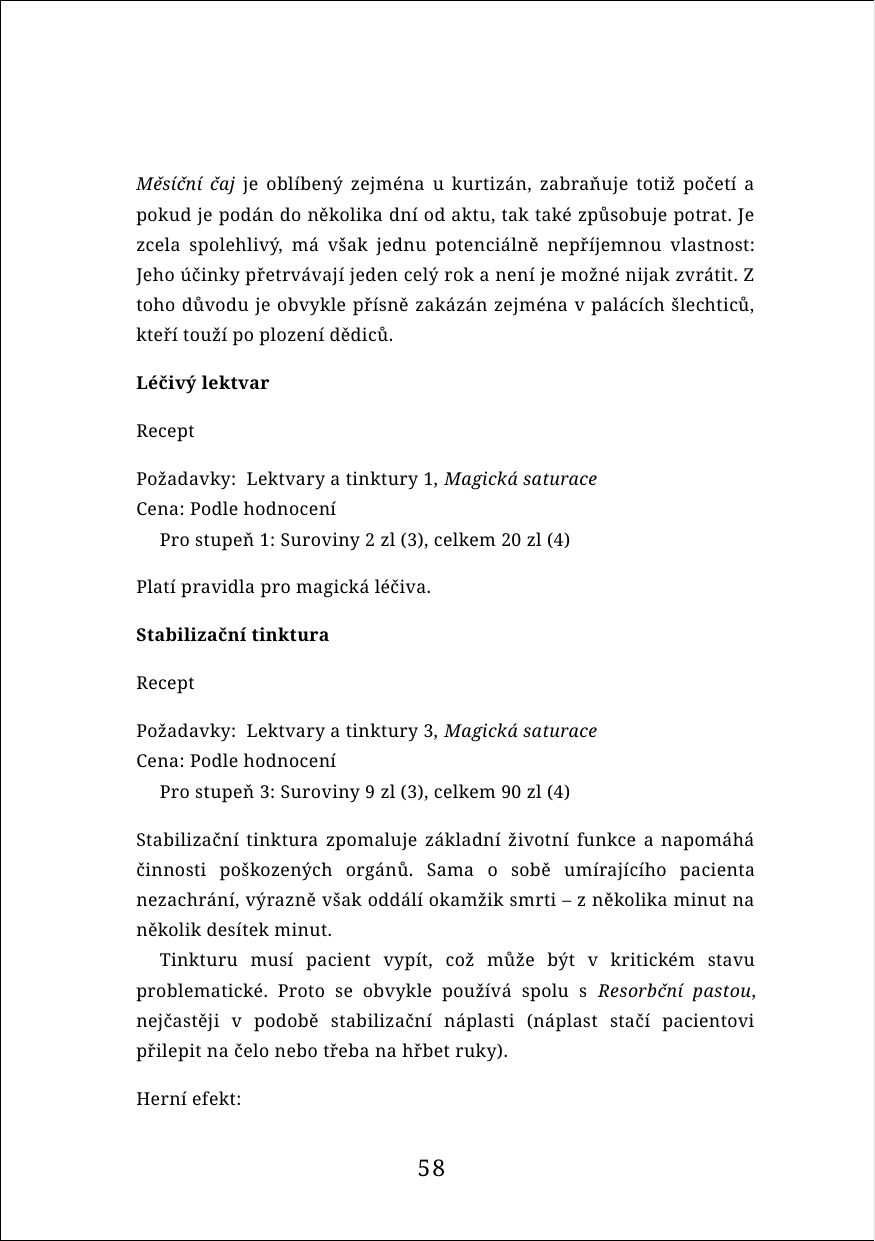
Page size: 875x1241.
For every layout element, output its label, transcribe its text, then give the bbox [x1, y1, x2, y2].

text Platí pravidla pro magická léčiva. [136, 575, 756, 599]
text Stabilizační tinktura zpomaluje základní životní funkce a napomáhá činnosti poškozených orgánů. Sama o sobě umírajícího pacienta nezachrání, výrazně však oddálí okamžik smrti – z několika minut na několik desítek minut. Tinkturu musí pacient vypít, což může být v kritickém stavu problematické. Proto se obvykle používá spolu s Resorbční pastou, nejčastěji v podobě stabilizační náplasti (náplast stačí pacientovi přilepit na čelo nebo třeba na hřbet ruky). [136, 827, 756, 1063]
text Recept [136, 419, 756, 443]
text Požadavky: Lektvary a tinktury 3, Magická saturace Cena: Podle hodnocení Pro stupeň 3: Suroviny 9 zl (3), celkem 90 zl (4) [136, 719, 756, 803]
text Herní efekt: [136, 1086, 756, 1111]
text Stabilizační tinktura [136, 623, 756, 647]
text Měsíční čaj je oblíbený zejména u kurtizán, zabraňuje totiž početí a pokud je podán do několika dní od aktu, tak také způsobuje potrat. Je zcela spolehlivý, má však jednu potenciálně nepříjemnou vlastnost: Jeho účinky přetrvávají jeden celý rok a není je možné nijak zvrátit. Z toho důvodu je obvykle přísně zakázán zejména v palácích šlechticů, kteří touží po plození dědiců. [136, 172, 756, 347]
text Recept [136, 671, 756, 695]
text Požadavky: Lektvary a tinktury 1, Magická saturace Cena: Podle hodnocení Pro stupeň 1: Suroviny 2 zl (3), celkem 20 zl (4) [136, 467, 756, 551]
text Léčivý lektvar [136, 371, 756, 395]
